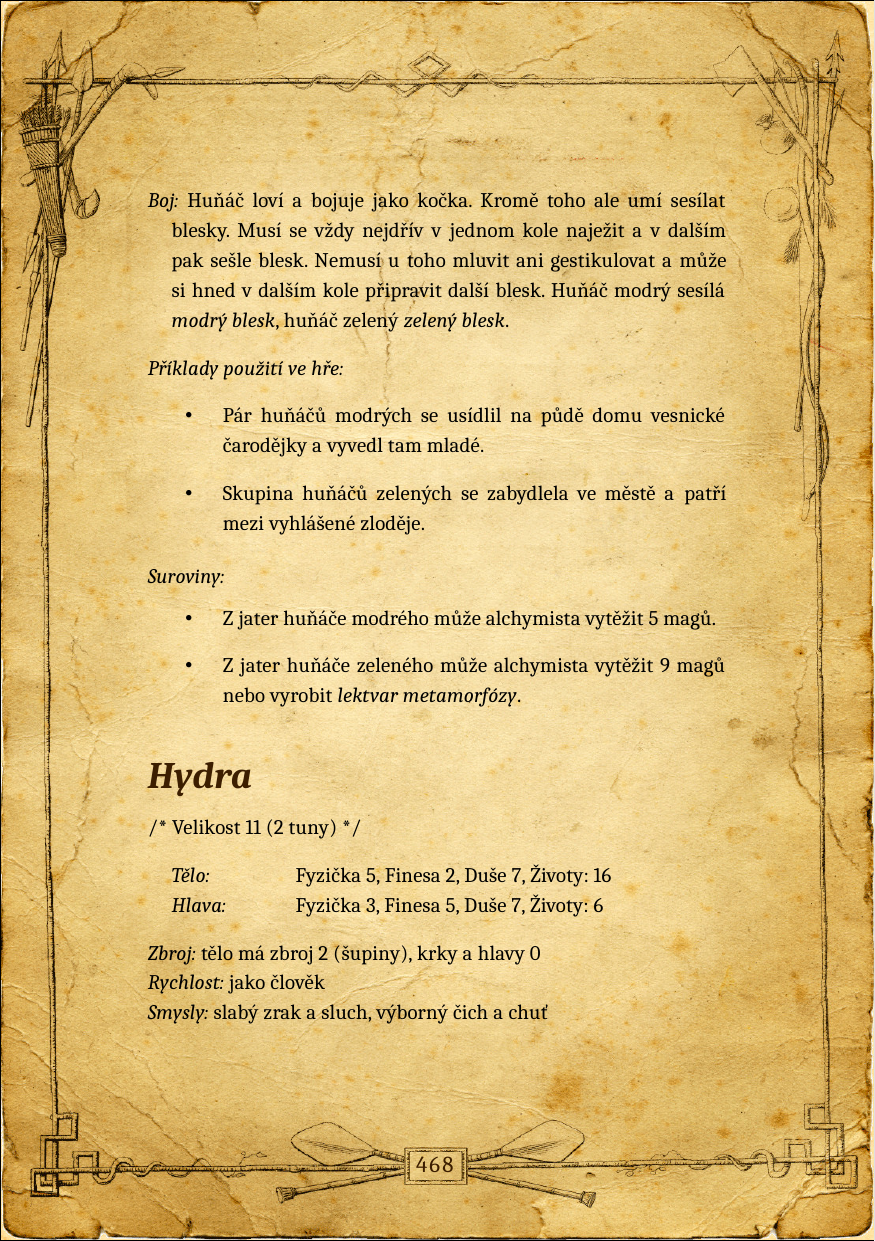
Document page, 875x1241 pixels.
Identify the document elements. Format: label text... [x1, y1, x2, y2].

subtitle Hydra [148, 755, 726, 798]
list Pár huňáčů modrých se usídlil na půdě domu vesnické čarodějky a⁠ vyvedl tam mladé. [185, 404, 726, 458]
text /* Velikost 11 (2 tuny) */ [148, 816, 726, 840]
text Tělo: Fyzička 5, Finesa 2, Duše 7, Životy: 16 [171, 864, 726, 888]
text Rychlost: jako člověk [148, 971, 726, 995]
text Boj: Huňáč loví a⁠ bojuje jako kočka. Kromě toho ale umí sesílat blesky. Musí se vždy nejdřív v⁠ jednom kole naježit a⁠ v⁠ dalším pak sešle blesk. Nemusí u⁠ toho mluvit ani gestikulovat a⁠ může si hned v⁠ dalším kole připravit další blesk. Huňáč modrý sesílá modrý blesk, huňáč zelený zelený blesk. [148, 189, 726, 333]
text Příklady použití ve hře: [148, 356, 726, 380]
text Smysly: slabý zrak a⁠ sluch, výborný čich a⁠ chuť [148, 1001, 726, 1025]
text Zbroj: tělo má zbroj 2 (šupiny), krky a⁠ hlavy 0 [148, 941, 726, 965]
list Z⁠ jater huňáče modrého může alchymista vytěžit 5 magů. [185, 606, 726, 630]
text Hlava: Fyzička 3, Finesa 5, Duše 7, Životy: 6 [171, 893, 726, 917]
list Skupina huňáčů zelených se zabydlela ve městě a⁠ patří mezi vyhlášené zloděje. [185, 481, 726, 535]
picture [1, 1, 874, 1240]
list Z⁠ jater huňáče zeleného může alchymista vytěžit 9 magů nebo vyrobit lektvar metamorfózy. [185, 654, 726, 708]
text Suroviny: [148, 565, 726, 589]
